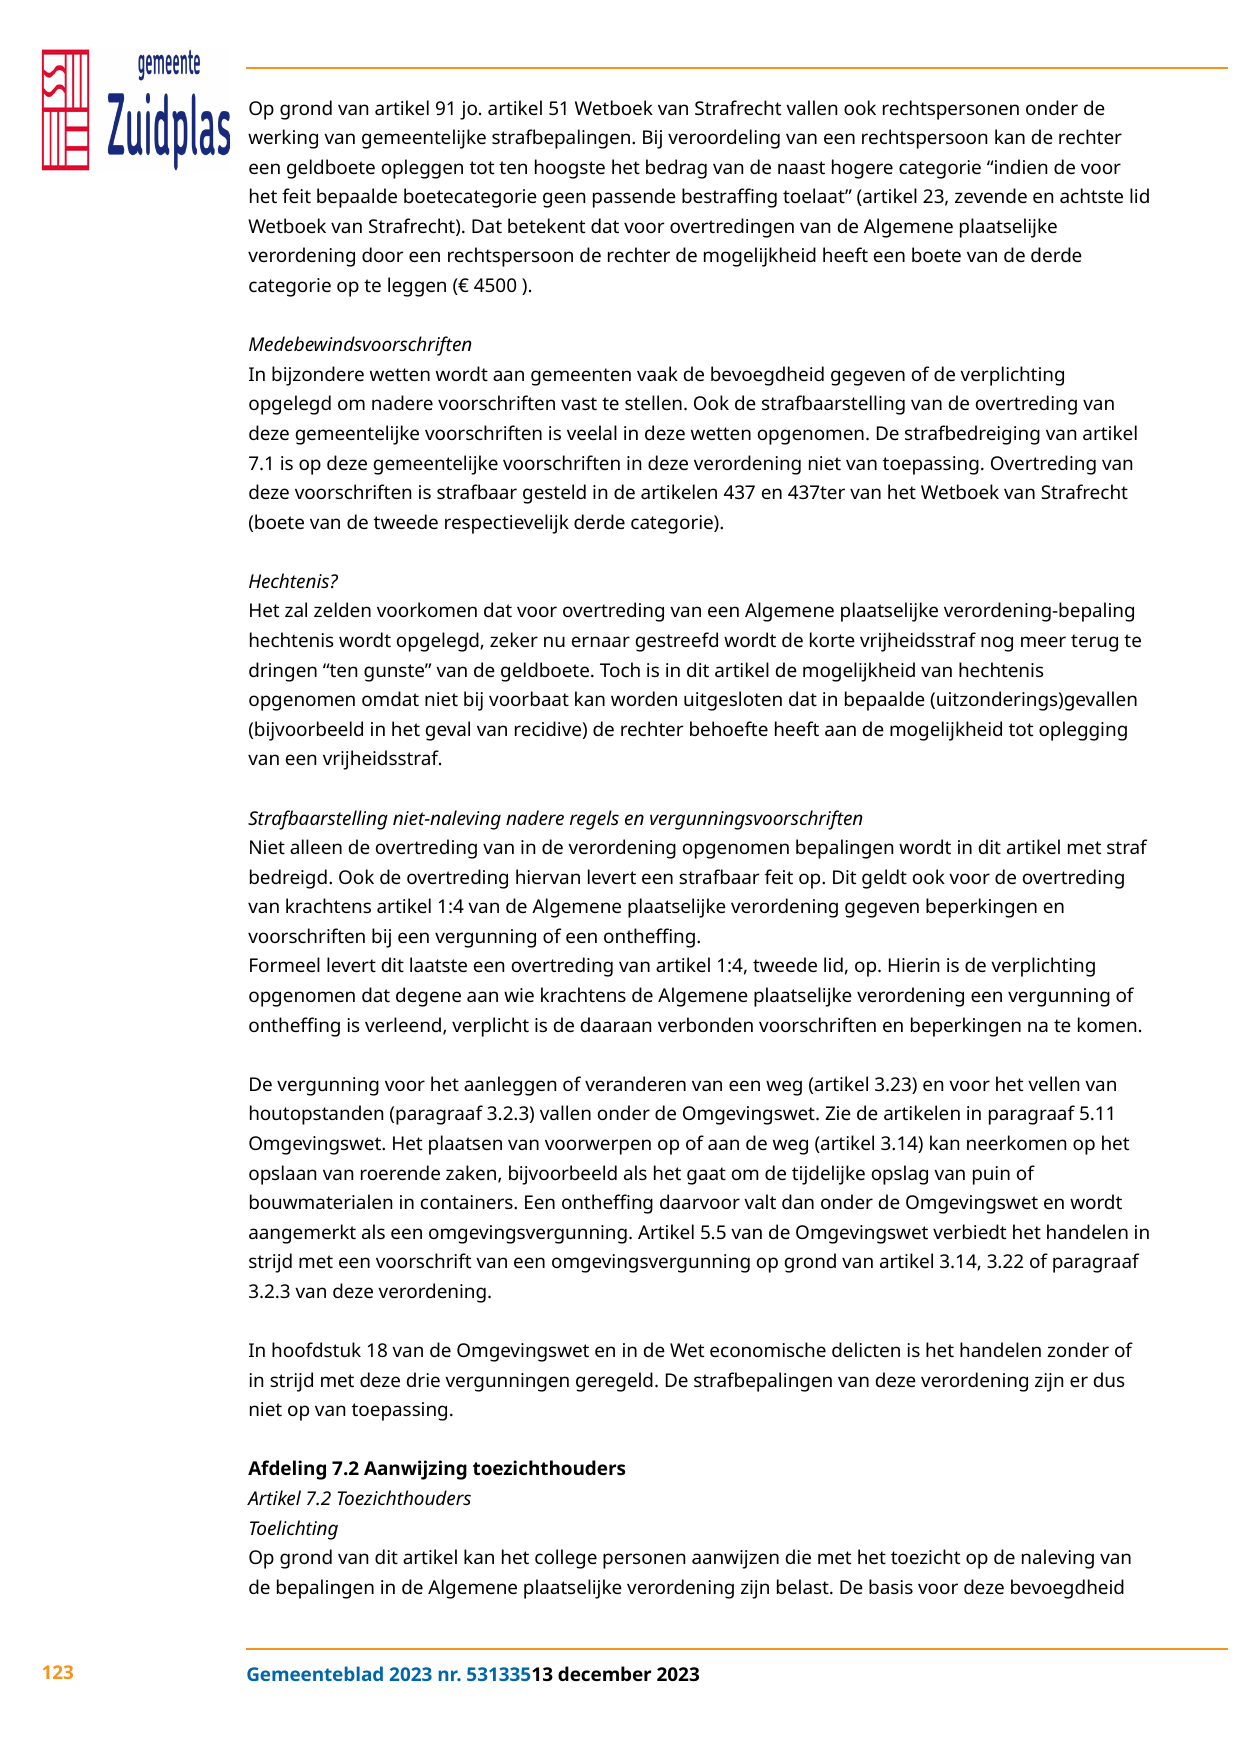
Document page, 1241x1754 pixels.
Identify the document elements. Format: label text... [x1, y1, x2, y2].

text Medebewindsvoorschriften [248, 331, 1152, 357]
text Op grond van artikel 91 jo. artikel 51 Wetboek van Strafrecht vallen ook rechtspersonen onder de werking van gemeentelijke strafbepalingen. Bij veroordeling van een rechtspersoon kan de rechter een geldboete opleggen tot ten hoogste het bedrag van de naast hogere categorie “indien de voor het feit bepaalde boetecategorie geen passende bestraffing toelaat” (artikel 23, zevende en achtste lid Wetboek van Strafrecht). Dat betekent dat voor overtredingen van de Algemene plaatselijke verordening door een rechtspersoon de rechter de mogelijkheid heeft een boete van de derde categorie op te leggen (€ 4500 ). [248, 95, 1152, 298]
text Toelichting [248, 1515, 1152, 1541]
text Op grond van dit artikel kan het college personen aanwijzen die met het toezicht op de naleving van de bepalingen in de Algemene plaatselijke verordening zijn belast. De basis voor deze bevoegdheid [248, 1544, 1152, 1600]
text Formeel levert dit laatste een overtreding van artikel 1:4, tweede lid, op. Hierin is de verplichting opgenomen dat degene aan wie krachtens de Algemene plaatselijke verordening een vergunning of ontheffing is verleend, verplicht is de daaraan verbonden voorschriften en beperkingen na te komen. [248, 953, 1152, 1038]
text De vergunning voor het aanleggen of veranderen van een weg (artikel 3.23) en voor het vellen van houtopstanden (paragraaf 3.2.3) vallen onder de Omgevingswet. Zie de artikelen in paragraaf 5.11 Omgevingswet. Het plaatsen van voorwerpen op of aan de weg (artikel 3.14) kan neerkomen op het opslaan van roerende zaken, bijvoorbeeld als het gaat om de tijdelijke opslag van puin of bouwmaterialen in containers. Een ontheffing daarvoor valt dan onder de Omgevingswet en wordt aangemerkt als een omgevingsvergunning. Artikel 5.5 van de Omgevingswet verbiedt het handelen in strijd met een voorschrift van een omgevingsvergunning op grond van artikel 3.14, 3.22 of paragraaf 3.2.3 van deze verordening. [248, 1071, 1152, 1304]
text In hoofdstuk 18 van de Omgevingswet en in de Wet economische delicten is het handelen zonder of in strijd met deze drie vergunningen geregeld. De strafbepalingen van deze verordening zijn er dus niet op van toepassing. [248, 1337, 1152, 1422]
picture [41, 47, 231, 172]
text Artikel 7.2 Toezichthouders [248, 1485, 1152, 1511]
text Afdeling 7.2 Aanwijzing toezichthouders [248, 1456, 1152, 1481]
text Strafbaarstelling niet-naleving nadere regels en vergunningsvoorschriften [248, 805, 1152, 831]
text Het zal zelden voorkomen dat voor overtreding van een Algemene plaatselijke verordening-bepaling hechtenis wordt opgelegd, zeker nu ernaar gestreefd wordt de korte vrijheidsstraf nog meer terug te dringen “ten gunste” van de geldboete. Toch is in dit artikel de mogelijkheid van hechtenis opgenomen omdat niet bij voorbaat kan worden uitgesloten dat in bepaalde (uitzonderings)gevallen (bijvoorbeeld in het geval van recidive) de rechter behoefte heeft aan de mogelijkheid tot oplegging van een vrijheidsstraf. [248, 598, 1152, 771]
text Hechtenis? [248, 568, 1152, 594]
text In bijzondere wetten wordt aan gemeenten vaak de bevoegdheid gegeven of de verplichting opgelegd om nadere voorschriften vast te stellen. Ook de strafbaarstelling van de overtreding van deze gemeentelijke voorschriften is veelal in deze wetten opgenomen. De strafbedreiging van artikel 7.1 is op deze gemeentelijke voorschriften in deze verordening niet van toepassing. Overtreding van deze voorschriften is strafbaar gesteld in de artikelen 437 en 437ter van het Wetboek van Strafrecht (boete van de tweede respectievelijk derde categorie). [248, 361, 1152, 535]
text Niet alleen de overtreding van in de verordening opgenomen bepalingen wordt in dit artikel met straf bedreigd. Ook de overtreding hiervan levert een strafbaar feit op. Dit geldt ook voor de overtreding van krachtens artikel 1:4 van de Algemene plaatselijke verordening gegeven beperkingen en voorschriften bij een vergunning of een ontheffing. [248, 834, 1152, 949]
